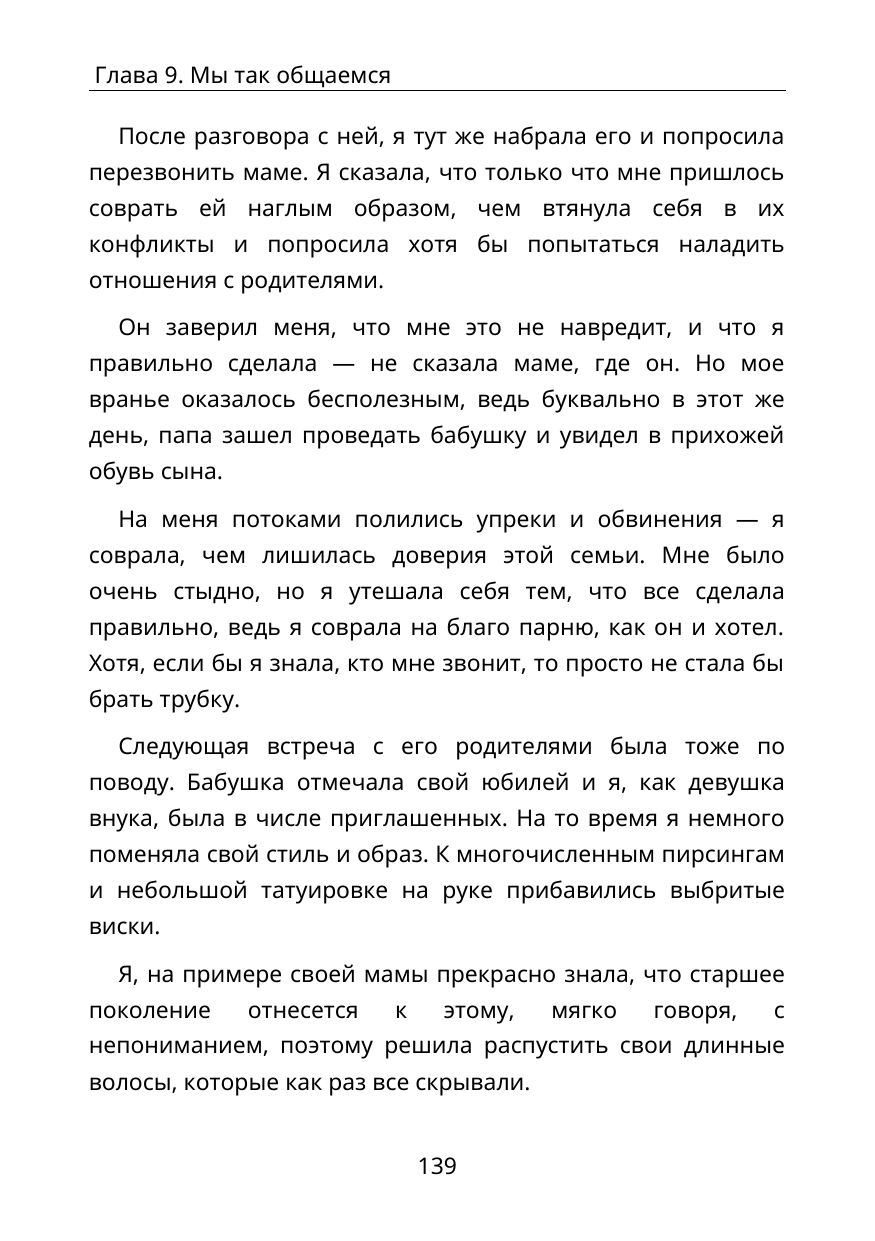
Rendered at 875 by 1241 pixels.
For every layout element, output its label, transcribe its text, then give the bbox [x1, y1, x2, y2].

text Он заверил меня, что мне это не навредит, и что я правильно сделала — не сказала маме, где он. Но мое вранье оказалось бесполезным, ведь буквально в этот же день, папа зашел проведать бабушку и увидел в прихожей обувь сына. [88, 311, 786, 486]
text Я, на примере своей мамы прекрасно знала, что старшее поколение отнесется к этому, мягко говоря, с непониманием, поэтому решила распустить свои длинные волосы, которые как раз все скрывали. [88, 958, 786, 1097]
text Следующая встреча с его родителями была тоже по поводу. Бабушка отмечала свой юбилей и я, как девушка внука, была в числе приглашенных. На то время я немного поменяла свой стиль и образ. К многочисленным пирсингам и небольшой татуировке на руке прибавились выбритые виски. [88, 730, 786, 941]
text На меня потоками полились упреки и обвинения — я соврала, чем лишилась доверия этой семьи. Мне было очень стыдно, но я утешала себя тем, что все сделала правильно, ведь я соврала на благо парню, как он и хотел. Хотя, если бы я знала, кто мне звонит, то просто не стала бы брать трубку. [88, 503, 786, 714]
text После разговора с ней, я тут же набрала его и попросила перезвонить маме. Я сказала, что только что мне пришлось соврать ей наглым образом, чем втянула себя в их конфликты и попросила хотя бы попытаться наладить отношения с родителями. [88, 120, 786, 295]
